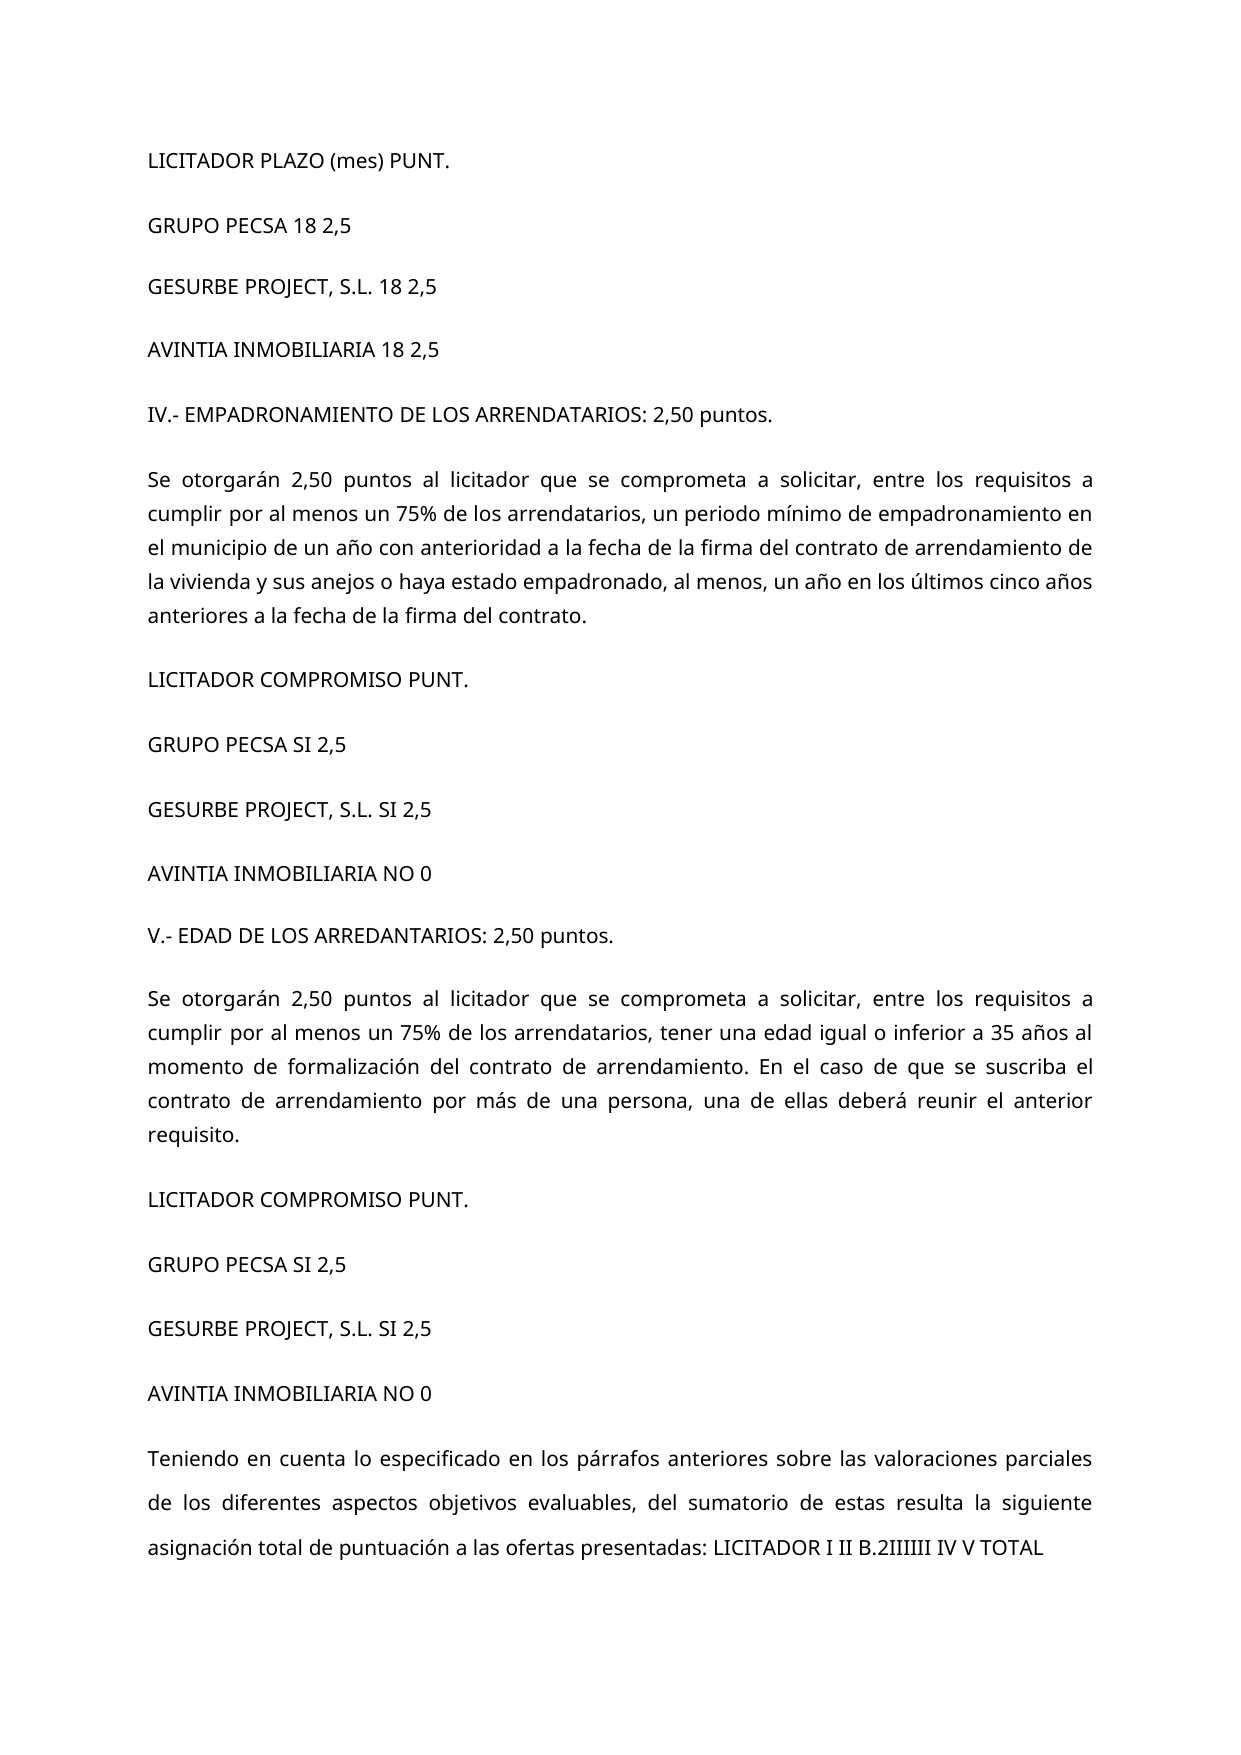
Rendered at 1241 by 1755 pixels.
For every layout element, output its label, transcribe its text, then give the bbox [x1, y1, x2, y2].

text IV.- EMPADRONAMIENTO DE LOS ARRENDATARIOS: 2,50 puntos. [147, 400, 1107, 429]
text AVINTIA INMOBILIARIA 18 2,5 [147, 336, 1107, 364]
text GESURBE PROJECT, S.L. 18 2,5 [147, 276, 1107, 299]
text Se otorgarán 2,50 puntos al licitador que se comprometa a solicitar, entre los requisitos a cumplir por al menos un 75% de los arrendatarios, un periodo mínimo de empadronamiento en el municipio de un año con anterioridad a la fecha de la firma del contrato de arrendamiento de la vivienda y sus anejos o haya estado empadronado, al menos, un año en los últimos cinco años anteriores a la fecha de la firma del contrato. [147, 465, 1094, 630]
text V.- EDAD DE LOS ARREDANTARIOS: 2,50 puntos. [147, 924, 1107, 948]
text LICITADOR PLAZO (mes) PUNT. GRUPO PECSA 18 2,5 [147, 146, 457, 239]
text GESURBE PROJECT, S.L. SI 2,5 AVINTIA INMOBILIARIA NO 0 [147, 795, 459, 888]
text LICITADOR COMPROMISO PUNT. GRUPO PECSA SI 2,5 [147, 665, 477, 758]
text Se otorgarán 2,50 puntos al licitador que se comprometa a solicitar, entre los requisitos a cumplir por al menos un 75% de los arrendatarios, tener una edad igual o inferior a 35 años al momento de formalización del contrato de arrendamiento. En el caso de que se suscriba el contrato de arrendamiento por más de una persona, una de ellas deberá reunir el anterior requisito. [147, 984, 1093, 1148]
text LICITADOR COMPROMISO PUNT. GRUPO PECSA SI 2,5 [147, 1186, 477, 1278]
text GESURBE PROJECT, S.L. SI 2,5 AVINTIA INMOBILIARIA NO 0 [147, 1314, 459, 1407]
text Teniendo en cuenta lo especificado en los párrafos anteriores sobre las valoraciones parciales de los diferentes aspectos objetivos evaluables, del sumatorio de estas resulta la siguiente asignación total de puntuación a las ofertas presentadas: LICITADOR I II B.2IIIIII IV V TOTAL [147, 1444, 1094, 1561]
